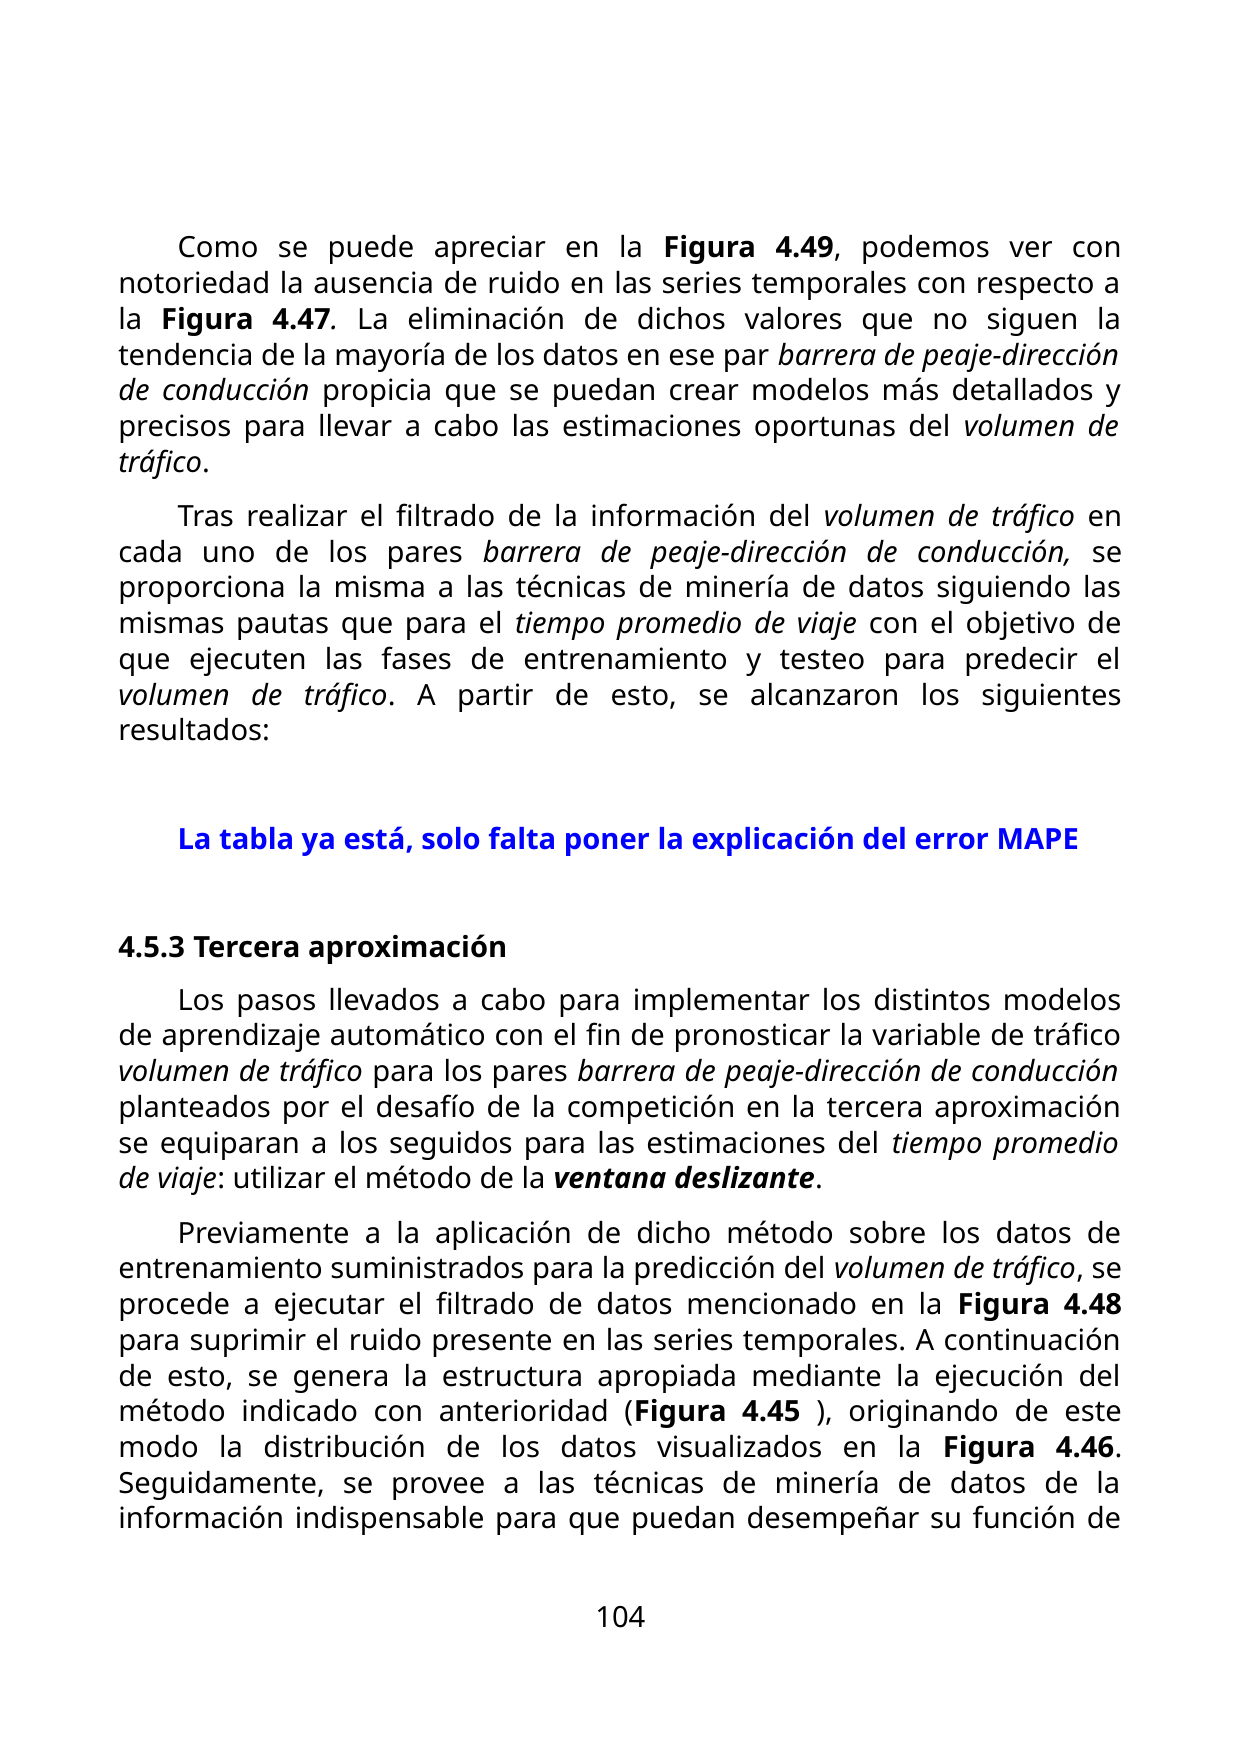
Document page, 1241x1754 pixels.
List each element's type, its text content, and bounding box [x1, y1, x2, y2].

text Los pasos llevados a cabo para implementar los distintos modelos de aprendizaje automático con el fin de pronosticar la variable de tráfico volumen de tráfico para los pares barrera de peaje-dirección de conducción planteados por el desafío de la competición en la tercera aproximación se equiparan a los seguidos para las estimaciones del tiempo promedio de viaje: utilizar el método de la ventana deslizante. [118, 979, 1122, 1197]
subtitle Tercera aproximación [118, 927, 1122, 966]
text Previamente a la aplicación de dicho método sobre los datos de entrenamiento suministrados para la predicción del volumen de tráfico, se procede a ejecutar el filtrado de datos mencionado en la Figura 4.48 para suprimir el ruido presente en las series temporales. A continuación de esto, se genera la estructura apropiada mediante la ejecución del método indicado con anterioridad (Figura 4.45 ), originando de este modo la distribución de los datos visualizados en la Figura 4.46. Seguidamente, se provee a las técnicas de minería de datos de la información indispensable para que puedan desempeñar su función de [118, 1212, 1122, 1537]
text Tras realizar el filtrado de la información del volumen de tráfico en cada uno de los pares barrera de peaje-dirección de conducción, se proporciona la misma a las técnicas de minería de datos siguiendo las mismas pautas que para el tiempo promedio de viaje con el objetivo de que ejecuten las fases de entrenamiento y testeo para predecir el volumen de tráfico. A partir de esto, se alcanzaron los siguientes resultados: [118, 495, 1122, 749]
text La tabla ya está, solo falta poner la explicación del error MAPE [118, 818, 1122, 858]
text Como se puede apreciar en la Figura 4.49, podemos ver con notoriedad la ausencia de ruido en las series temporales con respecto a la Figura 4.47. La eliminación de dichos valores que no siguen la tendencia de la mayoría de los datos en ese par barrera de peaje-dirección de conducción propicia que se puedan crear modelos más detallados y precisos para llevar a cabo las estimaciones oportunas del volumen de tráfico. [118, 227, 1122, 481]
